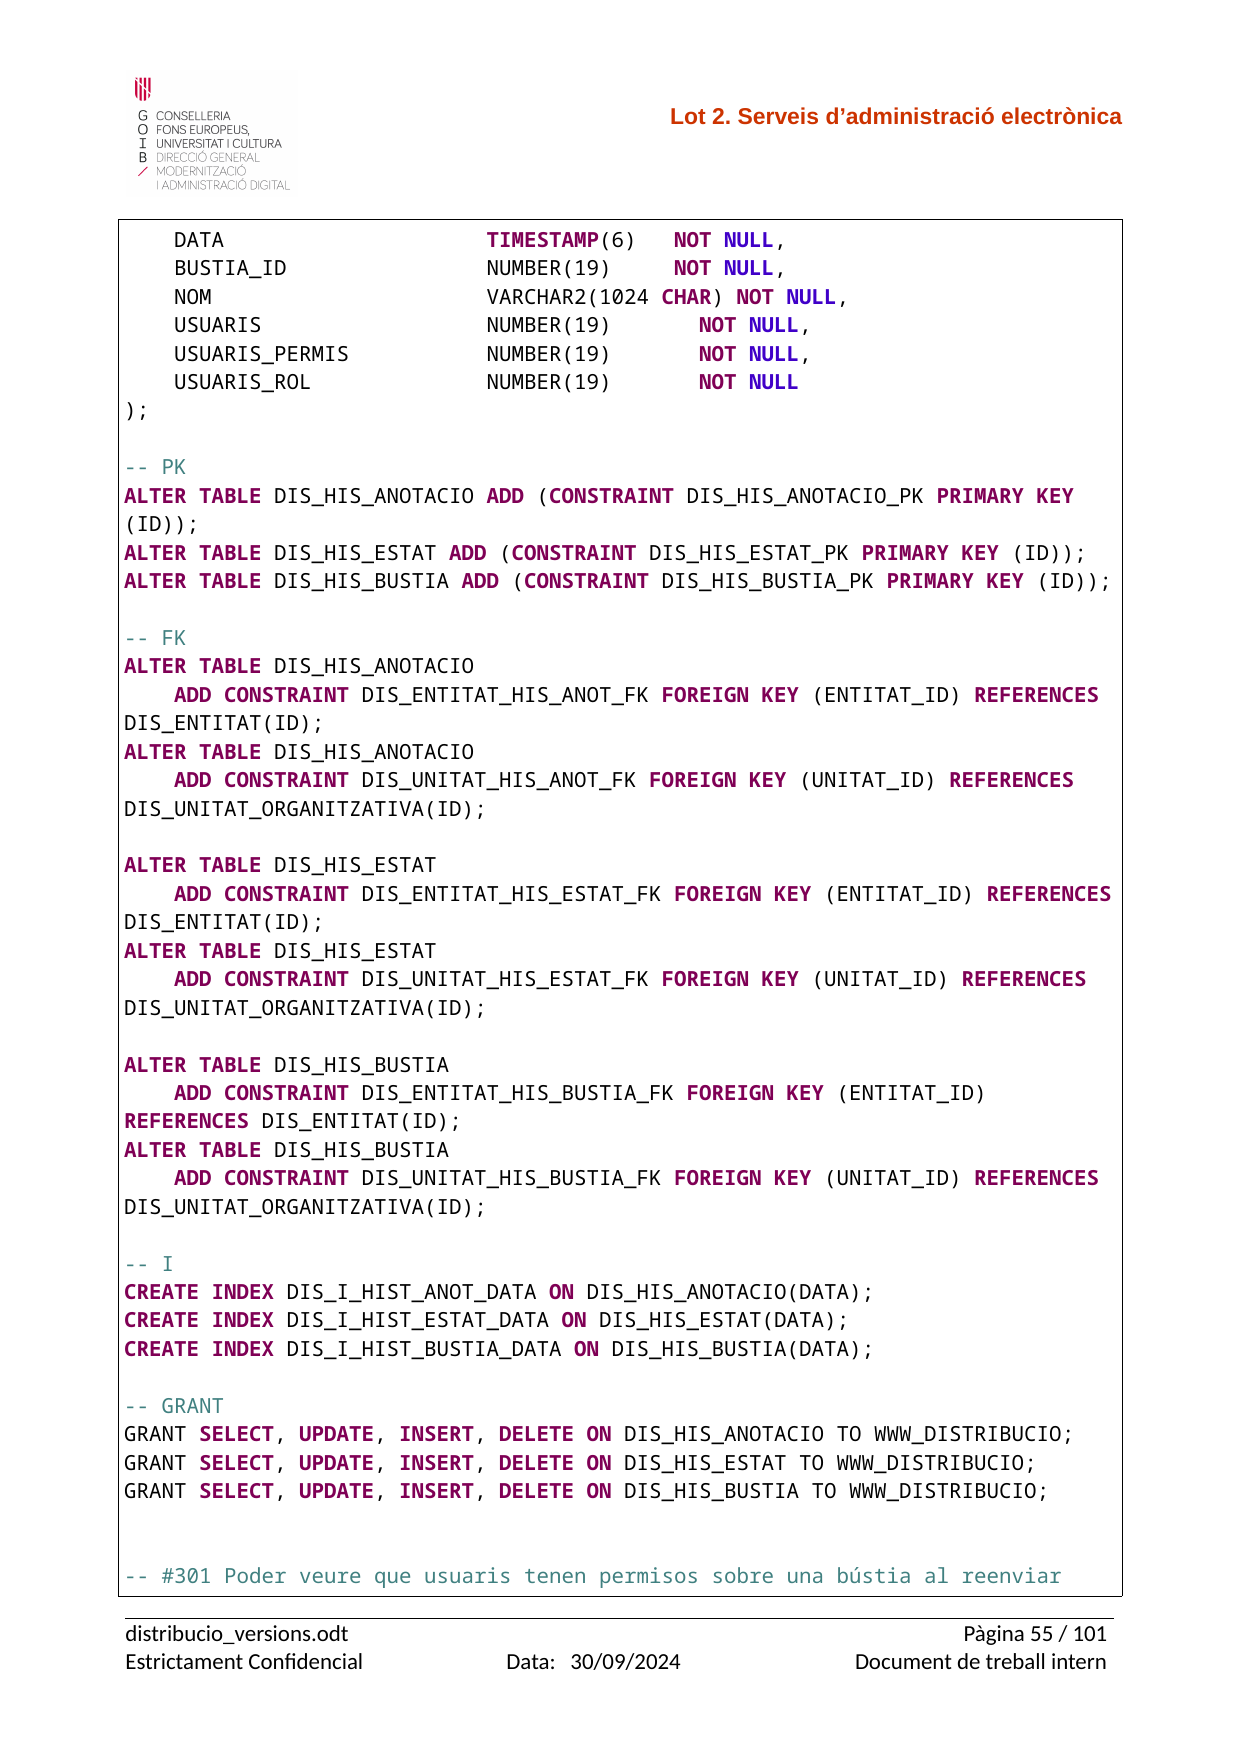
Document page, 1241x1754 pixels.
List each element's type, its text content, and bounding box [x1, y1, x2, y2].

table_header DATA TIMESTAMP(6) NOT NULL, BUSTIA_ID NUMBER(19) NOT NULL, NOM VARCHAR2(1024 CHAR) NOT NULL, USUARIS NUMBER(19) NOT NULL, USUARIS_PERMIS NUMBER(19) NOT NULL, USUARIS_ROL NUMBER(19) NOT NULL ); -- PK ALTER TABLE DIS_HIS_ANOTACIO ADD (CONSTRAINT DIS_HIS_ANOTACIO_PK PRIMARY KEY (ID)); ALTER TABLE DIS_HIS_ESTAT ADD (CONSTRAINT DIS_HIS_ESTAT_PK PRIMARY KEY (ID)); ALTER TABLE DIS_HIS_BUSTIA ADD (CONSTRAINT DIS_HIS_BUSTIA_PK PRIMARY KEY (ID)); -- FK ALTER TABLE DIS_HIS_ANOTACIO ADD CONSTRAINT DIS_ENTITAT_HIS_ANOT_FK FOREIGN KEY (ENTITAT_ID) REFERENCES DIS_ENTITAT(ID); ALTER TABLE DIS_HIS_ANOTACIO ADD CONSTRAINT DIS_UNITAT_HIS_ANOT_FK FOREIGN KEY (UNITAT_ID) REFERENCES DIS_UNITAT_ORGANITZATIVA(ID); ALTER TABLE DIS_HIS_ESTAT ADD CONSTRAINT DIS_ENTITAT_HIS_ESTAT_FK FOREIGN KEY (ENTITAT_ID) REFERENCES DIS_ENTITAT(ID); ALTER TABLE DIS_HIS_ESTAT ADD CONSTRAINT DIS_UNITAT_HIS_ESTAT_FK FOREIGN KEY (UNITAT_ID) REFERENCES DIS_UNITAT_ORGANITZATIVA(ID); ALTER TABLE DIS_HIS_BUSTIA ADD CONSTRAINT DIS_ENTITAT_HIS_BUSTIA_FK FOREIGN KEY (ENTITAT_ID) REFERENCES DIS_ENTITAT(ID); ALTER TABLE DIS_HIS_BUSTIA ADD CONSTRAINT DIS_UNITAT_HIS_BUSTIA_FK FOREIGN KEY (UNITAT_ID) REFERENCES DIS_UNITAT_ORGANITZATIVA(ID); -- I CREATE INDEX DIS_I_HIST_ANOT_DATA ON DIS_HIS_ANOTACIO(DATA); CREATE INDEX DIS_I_HIST_ESTAT_DATA ON DIS_HIS_ESTAT(DATA); CREATE INDEX DIS_I_HIST_BUSTIA_DATA ON DIS_HIS_BUSTIA(DATA); -- GRANT GRANT SELECT, UPDATE, INSERT, DELETE ON DIS_HIS_ANOTACIO TO WWW_DISTRIBUCIO; GRANT SELECT, UPDATE, INSERT, DELETE ON DIS_HIS_ESTAT TO WWW_DISTRIBUCIO; GRANT SELECT, UPDATE, INSERT, DELETE ON DIS_HIS_BUSTIA TO WWW_DISTRIBUCIO; -- #301 Poder veure que usuaris tenen permisos sobre una bústia al reenviar [119, 220, 1122, 1596]
picture [126, 70, 299, 197]
